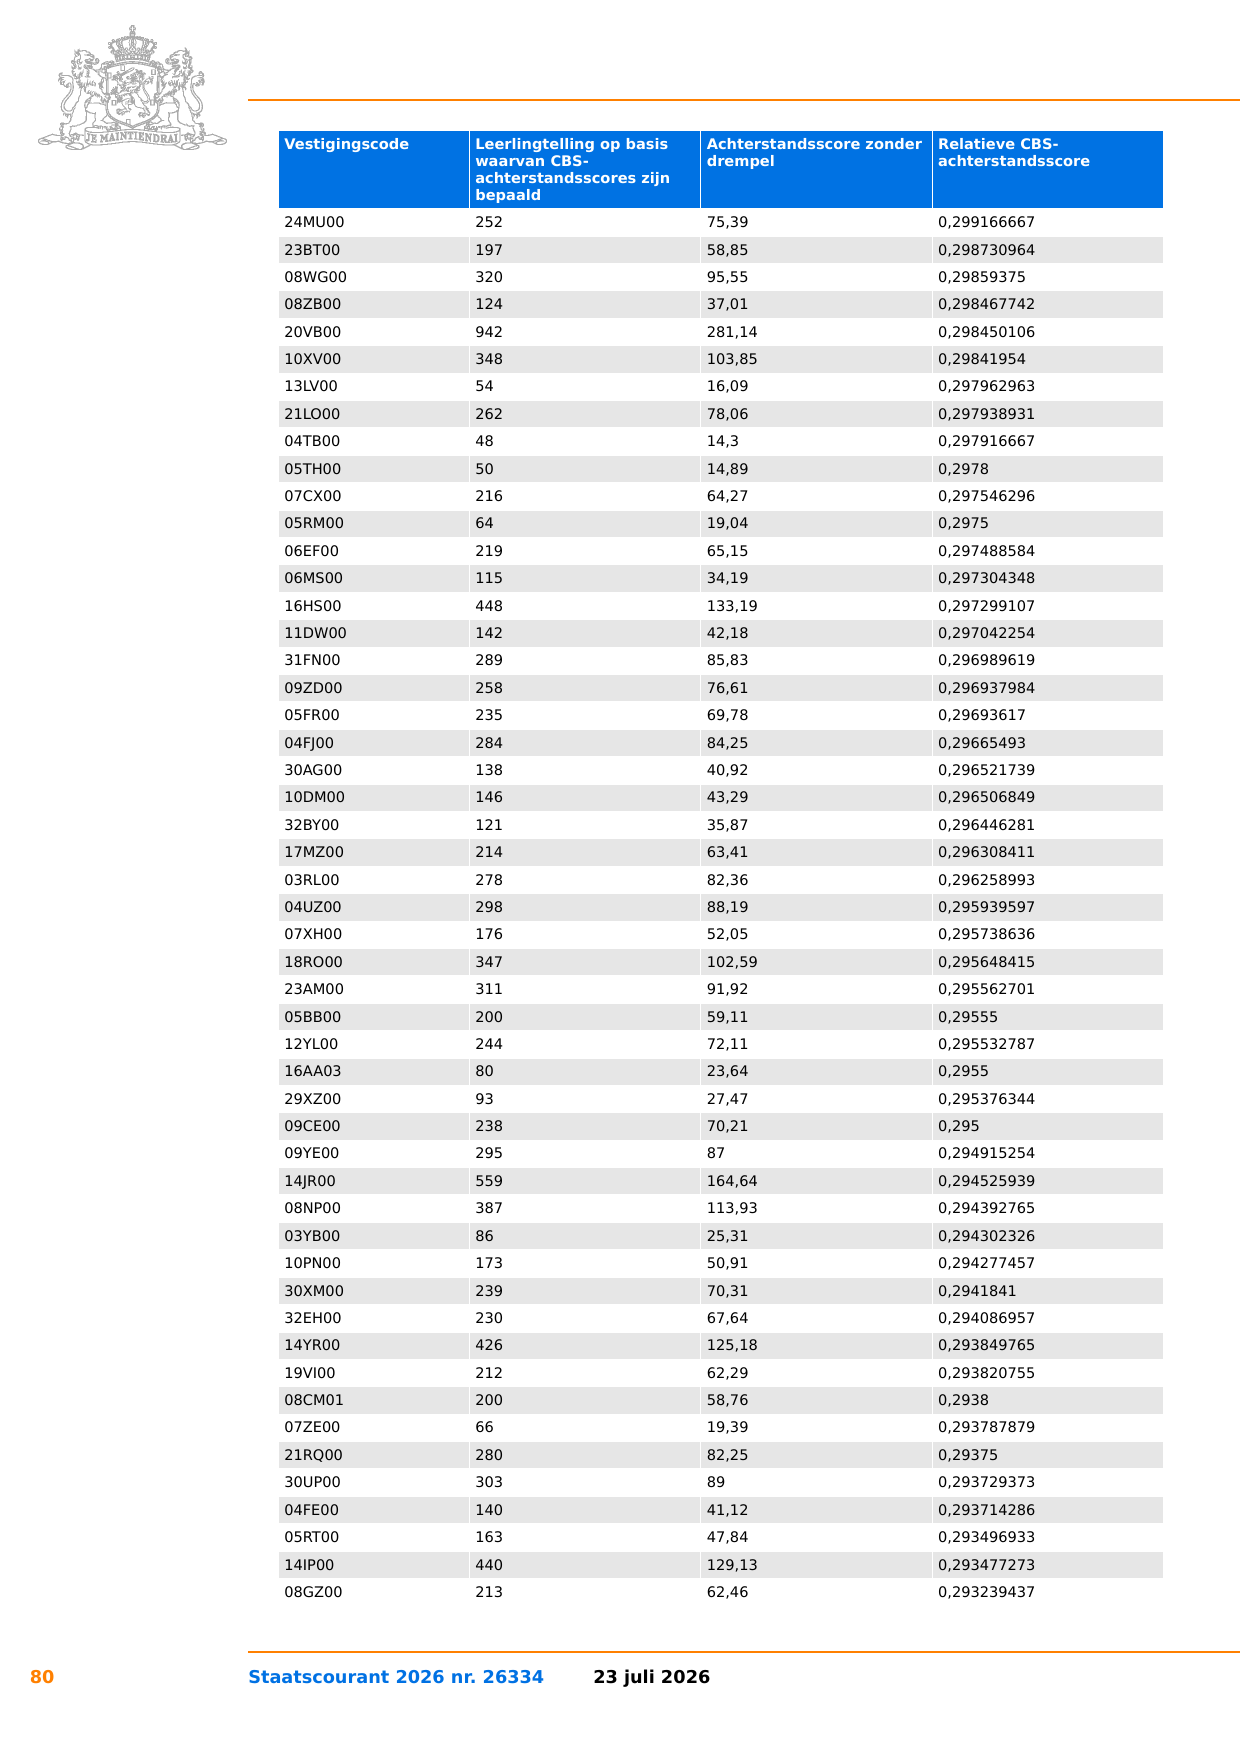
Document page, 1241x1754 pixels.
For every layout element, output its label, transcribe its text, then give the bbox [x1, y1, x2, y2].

table_cell 115 [470, 565, 700, 592]
table_cell 80 [470, 1059, 700, 1085]
table_cell 0,295376344 [933, 1086, 1163, 1112]
table_cell 27,47 [701, 1086, 932, 1112]
table_cell 559 [470, 1168, 700, 1194]
table_cell 47,84 [701, 1524, 932, 1551]
table_cell 103,85 [701, 346, 932, 373]
table_header Vestigingscode [279, 131, 469, 208]
table_cell 113,93 [701, 1196, 932, 1222]
table_cell 298 [470, 894, 700, 921]
table_cell 72,11 [701, 1031, 932, 1057]
table_cell 78,06 [701, 401, 932, 427]
table_cell 0,297962963 [933, 374, 1163, 400]
table_cell 84,25 [701, 730, 932, 756]
table_header Leerlingtelling op basis waarvan CBS-achterstandsscores zijn bepaald [470, 131, 700, 208]
table_cell 0,293714286 [933, 1497, 1163, 1523]
table_cell 387 [470, 1196, 700, 1222]
table_cell 16,09 [701, 374, 932, 400]
table_cell 32BY00 [279, 812, 469, 838]
table_cell 14,3 [701, 429, 932, 455]
table_cell 29XZ00 [279, 1086, 469, 1112]
table_cell 212 [470, 1360, 700, 1386]
table_cell 25,31 [701, 1223, 932, 1249]
table_cell 89 [701, 1470, 932, 1496]
table_cell 0,29841954 [933, 346, 1163, 373]
table_cell 21LO00 [279, 401, 469, 427]
table_cell 62,29 [701, 1360, 932, 1386]
table_cell 0,296308411 [933, 839, 1163, 866]
table_cell 16AA03 [279, 1059, 469, 1085]
table_cell 91,92 [701, 976, 932, 1003]
table_cell 04TB00 [279, 429, 469, 455]
table_cell 82,25 [701, 1442, 932, 1468]
table_cell 08GZ00 [279, 1579, 469, 1605]
table_cell 219 [470, 538, 700, 564]
table_cell 12YL00 [279, 1031, 469, 1057]
table_cell 140 [470, 1497, 700, 1523]
table_cell 0,2978 [933, 456, 1163, 482]
table_cell 37,01 [701, 291, 932, 318]
table_cell 0,293787879 [933, 1415, 1163, 1441]
table_cell 173 [470, 1250, 700, 1277]
table_cell 35,87 [701, 812, 932, 838]
table_cell 0,2955 [933, 1059, 1163, 1085]
table_cell 303 [470, 1470, 700, 1496]
table_cell 146 [470, 785, 700, 811]
table_cell 34,19 [701, 565, 932, 592]
table_cell 21RQ00 [279, 1442, 469, 1468]
table_cell 07XH00 [279, 922, 469, 948]
table_cell 10PN00 [279, 1250, 469, 1277]
table_cell 64 [470, 511, 700, 537]
table_cell 0,295939597 [933, 894, 1163, 921]
table_cell 18RO00 [279, 949, 469, 975]
table_cell 0,295562701 [933, 976, 1163, 1003]
table_cell 426 [470, 1333, 700, 1359]
table_cell 14IP00 [279, 1552, 469, 1578]
table_cell 65,15 [701, 538, 932, 564]
table_cell 75,39 [701, 209, 932, 236]
table_cell 76,61 [701, 675, 932, 701]
table_cell 40,92 [701, 757, 932, 783]
table_cell 54 [470, 374, 700, 400]
table_cell 163 [470, 1524, 700, 1551]
table_cell 50 [470, 456, 700, 482]
table_cell 05RT00 [279, 1524, 469, 1551]
table_cell 66 [470, 1415, 700, 1441]
table_cell 244 [470, 1031, 700, 1057]
table_cell 142 [470, 620, 700, 647]
table_cell 05FR00 [279, 703, 469, 729]
table_cell 64,27 [701, 483, 932, 509]
table_cell 942 [470, 319, 700, 345]
table_cell 58,76 [701, 1387, 932, 1414]
table_cell 88,19 [701, 894, 932, 921]
table_cell 0,296258993 [933, 867, 1163, 893]
table_cell 67,64 [701, 1305, 932, 1331]
table_cell 0,297938931 [933, 401, 1163, 427]
table_cell 347 [470, 949, 700, 975]
table_cell 0,2941841 [933, 1278, 1163, 1304]
table_cell 0,294302326 [933, 1223, 1163, 1249]
table_cell 06MS00 [279, 565, 469, 592]
table_cell 23AM00 [279, 976, 469, 1003]
table_cell 138 [470, 757, 700, 783]
table_cell 200 [470, 1387, 700, 1414]
table_cell 102,59 [701, 949, 932, 975]
table_cell 0,29693617 [933, 703, 1163, 729]
table_cell 62,46 [701, 1579, 932, 1605]
table_cell 125,18 [701, 1333, 932, 1359]
table_cell 0,295648415 [933, 949, 1163, 975]
table_cell 04FE00 [279, 1497, 469, 1523]
table_cell 200 [470, 1004, 700, 1030]
table_cell 197 [470, 237, 700, 263]
table_cell 08WG00 [279, 264, 469, 290]
table_cell 0,294277457 [933, 1250, 1163, 1277]
table_cell 129,13 [701, 1552, 932, 1578]
table_cell 30XM00 [279, 1278, 469, 1304]
table_cell 448 [470, 593, 700, 619]
table_cell 0,297916667 [933, 429, 1163, 455]
table_cell 0,296521739 [933, 757, 1163, 783]
table_cell 16HS00 [279, 593, 469, 619]
table_cell 14,89 [701, 456, 932, 482]
table_cell 0,293849765 [933, 1333, 1163, 1359]
table_cell 121 [470, 812, 700, 838]
table_cell 07CX00 [279, 483, 469, 509]
table_cell 0,295532787 [933, 1031, 1163, 1057]
table_cell 0,296989619 [933, 648, 1163, 674]
table_cell 0,298467742 [933, 291, 1163, 318]
table_cell 0,293239437 [933, 1579, 1163, 1605]
table_cell 262 [470, 401, 700, 427]
table_cell 23,64 [701, 1059, 932, 1085]
table_cell 19VI00 [279, 1360, 469, 1386]
table_header Relatieve CBS-achterstandsscore [933, 131, 1163, 208]
table_cell 164,64 [701, 1168, 932, 1194]
table_cell 86 [470, 1223, 700, 1249]
table_cell 30AG00 [279, 757, 469, 783]
table_cell 0,294915254 [933, 1141, 1163, 1167]
table_cell 13LV00 [279, 374, 469, 400]
picture [38, 25, 227, 150]
table_cell 0,29375 [933, 1442, 1163, 1468]
table_cell 70,21 [701, 1113, 932, 1140]
table_cell 311 [470, 976, 700, 1003]
table_cell 0,293729373 [933, 1470, 1163, 1496]
table_cell 0,294392765 [933, 1196, 1163, 1222]
table_cell 05BB00 [279, 1004, 469, 1030]
table_cell 06EF00 [279, 538, 469, 564]
table_cell 07ZE00 [279, 1415, 469, 1441]
table_cell 0,293477273 [933, 1552, 1163, 1578]
table_cell 04UZ00 [279, 894, 469, 921]
table_cell 284 [470, 730, 700, 756]
table_cell 63,41 [701, 839, 932, 866]
table_cell 14YR00 [279, 1333, 469, 1359]
table_cell 289 [470, 648, 700, 674]
table_cell 0,297299107 [933, 593, 1163, 619]
table_cell 238 [470, 1113, 700, 1140]
table_cell 0,297304348 [933, 565, 1163, 592]
table_cell 295 [470, 1141, 700, 1167]
table_cell 0,295 [933, 1113, 1163, 1140]
table_cell 09ZD00 [279, 675, 469, 701]
table_cell 09CE00 [279, 1113, 469, 1140]
table_cell 348 [470, 346, 700, 373]
table_cell 10DM00 [279, 785, 469, 811]
table_cell 10XV00 [279, 346, 469, 373]
table_cell 23BT00 [279, 237, 469, 263]
table_cell 258 [470, 675, 700, 701]
table_cell 04FJ00 [279, 730, 469, 756]
table_cell 14JR00 [279, 1168, 469, 1194]
table_header Achterstandsscore zonder drempel [701, 131, 932, 208]
table_cell 230 [470, 1305, 700, 1331]
table_cell 133,19 [701, 593, 932, 619]
table_cell 69,78 [701, 703, 932, 729]
table_cell 214 [470, 839, 700, 866]
table_cell 93 [470, 1086, 700, 1112]
table_cell 235 [470, 703, 700, 729]
table_cell 85,83 [701, 648, 932, 674]
table_cell 32EH00 [279, 1305, 469, 1331]
table_cell 0,299166667 [933, 209, 1163, 236]
table_cell 31FN00 [279, 648, 469, 674]
table_cell 278 [470, 867, 700, 893]
table_cell 216 [470, 483, 700, 509]
table_cell 252 [470, 209, 700, 236]
table_cell 0,293820755 [933, 1360, 1163, 1386]
table_cell 0,298730964 [933, 237, 1163, 263]
table_cell 41,12 [701, 1497, 932, 1523]
table_cell 87 [701, 1141, 932, 1167]
table_cell 48 [470, 429, 700, 455]
table_cell 20VB00 [279, 319, 469, 345]
table_cell 09YE00 [279, 1141, 469, 1167]
table_cell 43,29 [701, 785, 932, 811]
table_cell 176 [470, 922, 700, 948]
table_cell 05RM00 [279, 511, 469, 537]
table_cell 0,29665493 [933, 730, 1163, 756]
table_cell 11DW00 [279, 620, 469, 647]
table_cell 82,36 [701, 867, 932, 893]
table_cell 281,14 [701, 319, 932, 345]
table_cell 0,296506849 [933, 785, 1163, 811]
table_cell 59,11 [701, 1004, 932, 1030]
table_cell 0,29859375 [933, 264, 1163, 290]
table_cell 320 [470, 264, 700, 290]
table_cell 0,296937984 [933, 675, 1163, 701]
table_cell 0,297488584 [933, 538, 1163, 564]
table_cell 17MZ00 [279, 839, 469, 866]
table_cell 30UP00 [279, 1470, 469, 1496]
table_cell 08NP00 [279, 1196, 469, 1222]
table_cell 0,2975 [933, 511, 1163, 537]
table_cell 70,31 [701, 1278, 932, 1304]
table_cell 95,55 [701, 264, 932, 290]
table_cell 52,05 [701, 922, 932, 948]
table_cell 0,298450106 [933, 319, 1163, 345]
table_cell 440 [470, 1552, 700, 1578]
table_cell 0,296446281 [933, 812, 1163, 838]
table_cell 0,293496933 [933, 1524, 1163, 1551]
table_cell 42,18 [701, 620, 932, 647]
table_cell 0,29555 [933, 1004, 1163, 1030]
table_cell 50,91 [701, 1250, 932, 1277]
table_cell 0,294086957 [933, 1305, 1163, 1331]
table_cell 0,2938 [933, 1387, 1163, 1414]
table_cell 0,297042254 [933, 620, 1163, 647]
table_cell 213 [470, 1579, 700, 1605]
table_cell 19,39 [701, 1415, 932, 1441]
table_cell 58,85 [701, 237, 932, 263]
table_cell 08CM01 [279, 1387, 469, 1414]
table_cell 03YB00 [279, 1223, 469, 1249]
table_cell 03RL00 [279, 867, 469, 893]
table_cell 0,295738636 [933, 922, 1163, 948]
table_cell 19,04 [701, 511, 932, 537]
table_cell 280 [470, 1442, 700, 1468]
table_cell 0,297546296 [933, 483, 1163, 509]
table_cell 124 [470, 291, 700, 318]
table_cell 24MU00 [279, 209, 469, 236]
table_cell 239 [470, 1278, 700, 1304]
table_cell 05TH00 [279, 456, 469, 482]
table_cell 0,294525939 [933, 1168, 1163, 1194]
table_cell 08ZB00 [279, 291, 469, 318]
